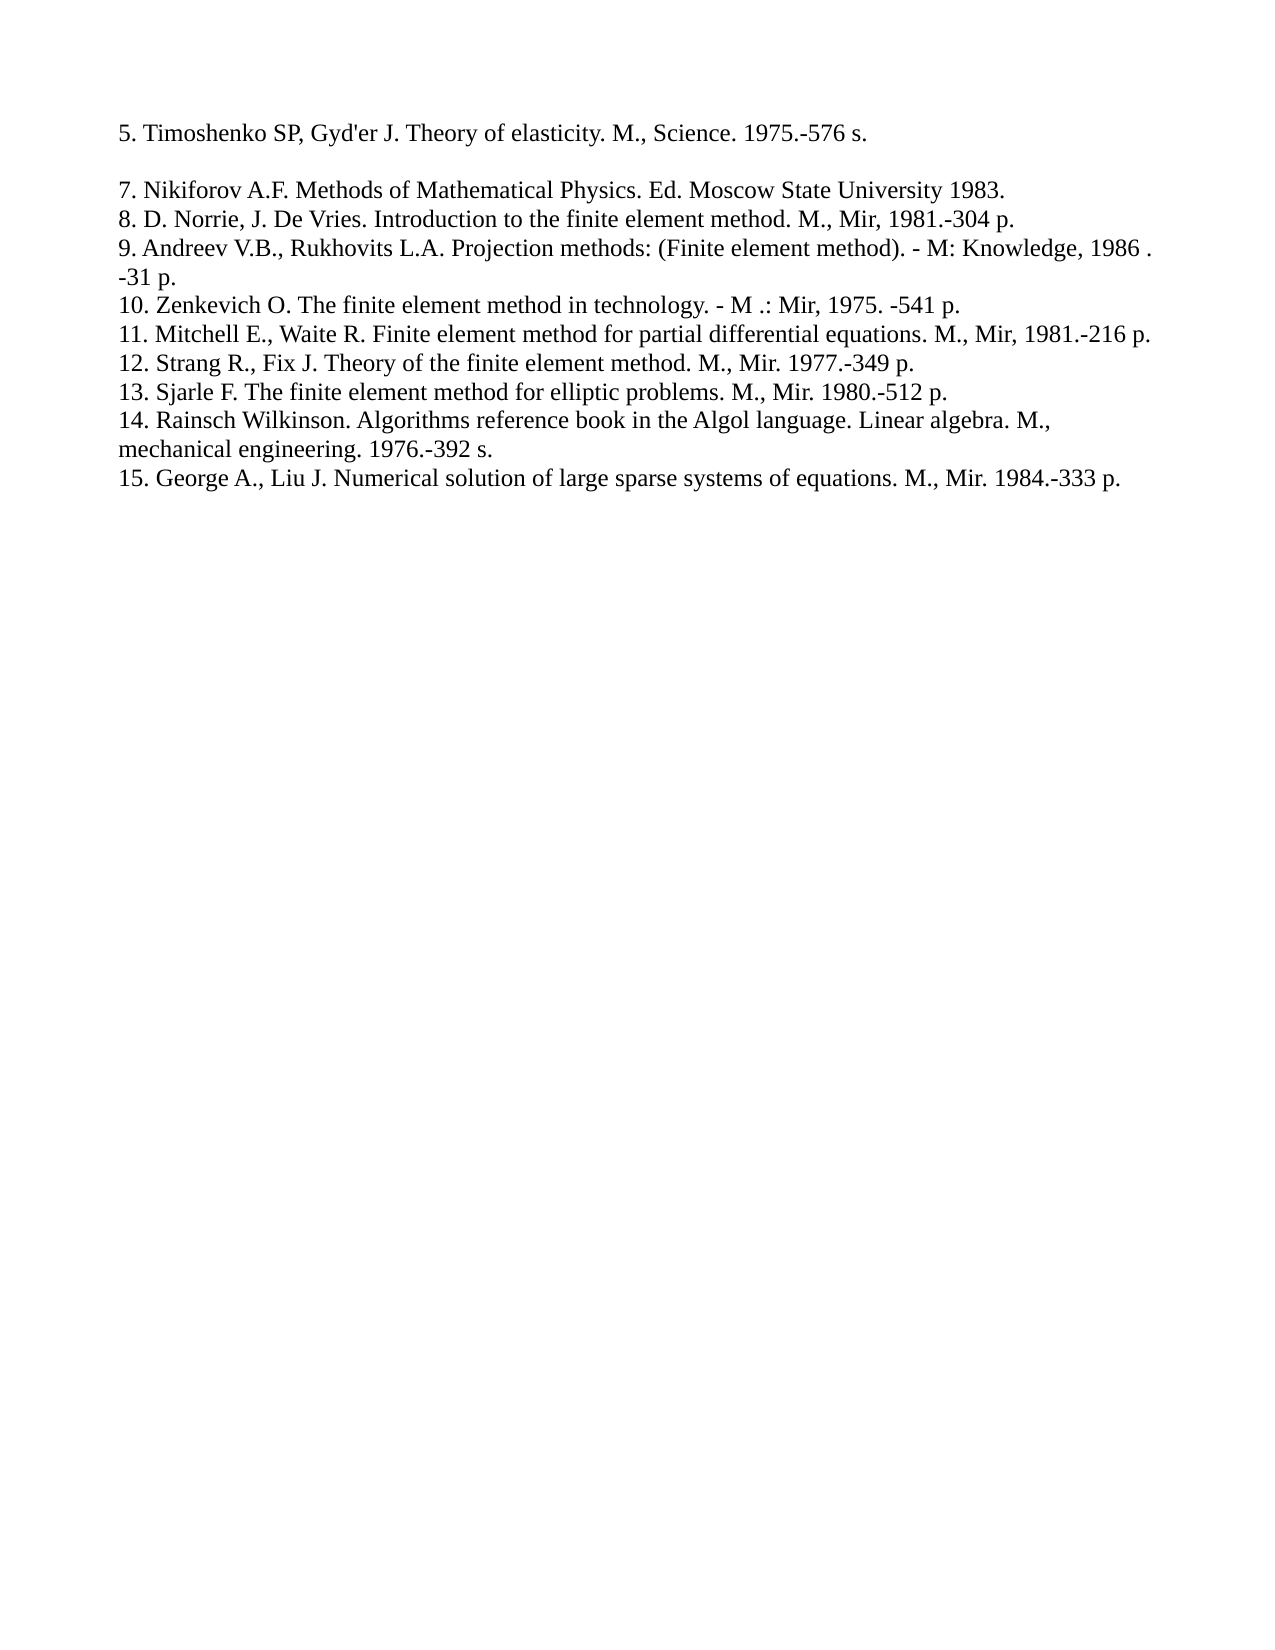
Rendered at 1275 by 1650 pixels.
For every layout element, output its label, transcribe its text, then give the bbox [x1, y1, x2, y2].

text 10. Zenkevich O. The finite element method in technology. - M .: Mir, 1975. -541 p. [118, 291, 1157, 319]
text 12. Strang R., Fix J. Theory of the finite element method. M., Mir. 1977.-349 p. [118, 348, 1157, 377]
text 13. Sjarle F. The finite element method for elliptic problems. M., Mir. 1980.-512 p. [118, 377, 1157, 406]
text 8. D. Norrie, J. De Vries. Introduction to the finite element method. M., Mir, 1981.-304 p. [118, 204, 1157, 233]
text 14. Rainsch Wilkinson. Algorithms reference book in the Algol language. Linear algebra. M., mechanical engineering. 1976.-392 s. [118, 406, 1157, 463]
text 9. Andreev V.B., Rukhovits L.A. Projection methods: (Finite element method). - M: Knowledge, 1986 . -31 p. [118, 233, 1157, 291]
text 7. Nikiforov A.F. Methods of Mathematical Physics. Ed. Moscow State University 1983. [118, 176, 1157, 204]
text 5. Timoshenko SP, Gyd'er J. Theory of elasticity. M., Science. 1975.-576 s. [118, 118, 1157, 147]
text 15. George A., Liu J. Numerical solution of large sparse systems of equations. M., Mir. 1984.-333 p. [118, 463, 1157, 492]
text 11. Mitchell E., Waite R. Finite element method for partial differential equations. M., Mir, 1981.-216 p. [118, 319, 1157, 348]
